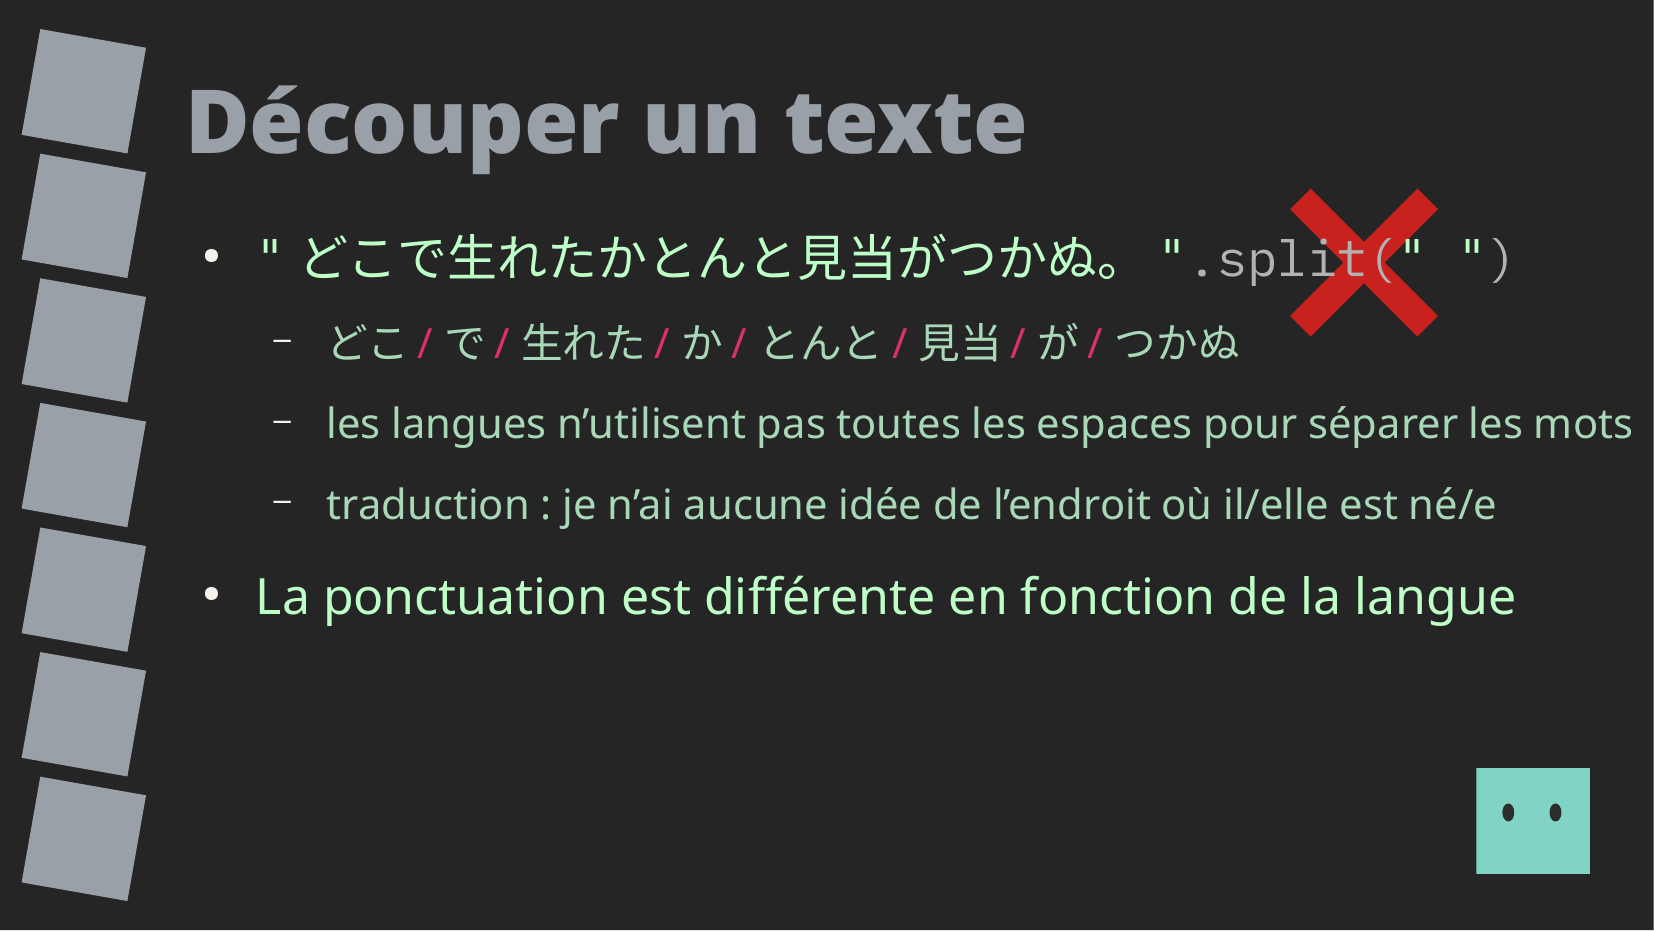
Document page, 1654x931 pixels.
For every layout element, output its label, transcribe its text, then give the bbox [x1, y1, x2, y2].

picture [1476, 767, 1591, 874]
text_box [1381, 188, 1438, 225]
text_box [1290, 188, 1348, 225]
title Découper un texte [184, 59, 1654, 154]
list "どこで生れたかとんと見当がつかぬ。".split(" ") どこ/で/生れた/か/とんと/見当/が/つかぬ les langues n’utilisent pas toutes les espaces pour séparer les mots traduction : je n’ai aucune idée de l’endroit où il/elle est né/e La ponctuation est différente en fonction de la langue [184, 225, 1636, 901]
